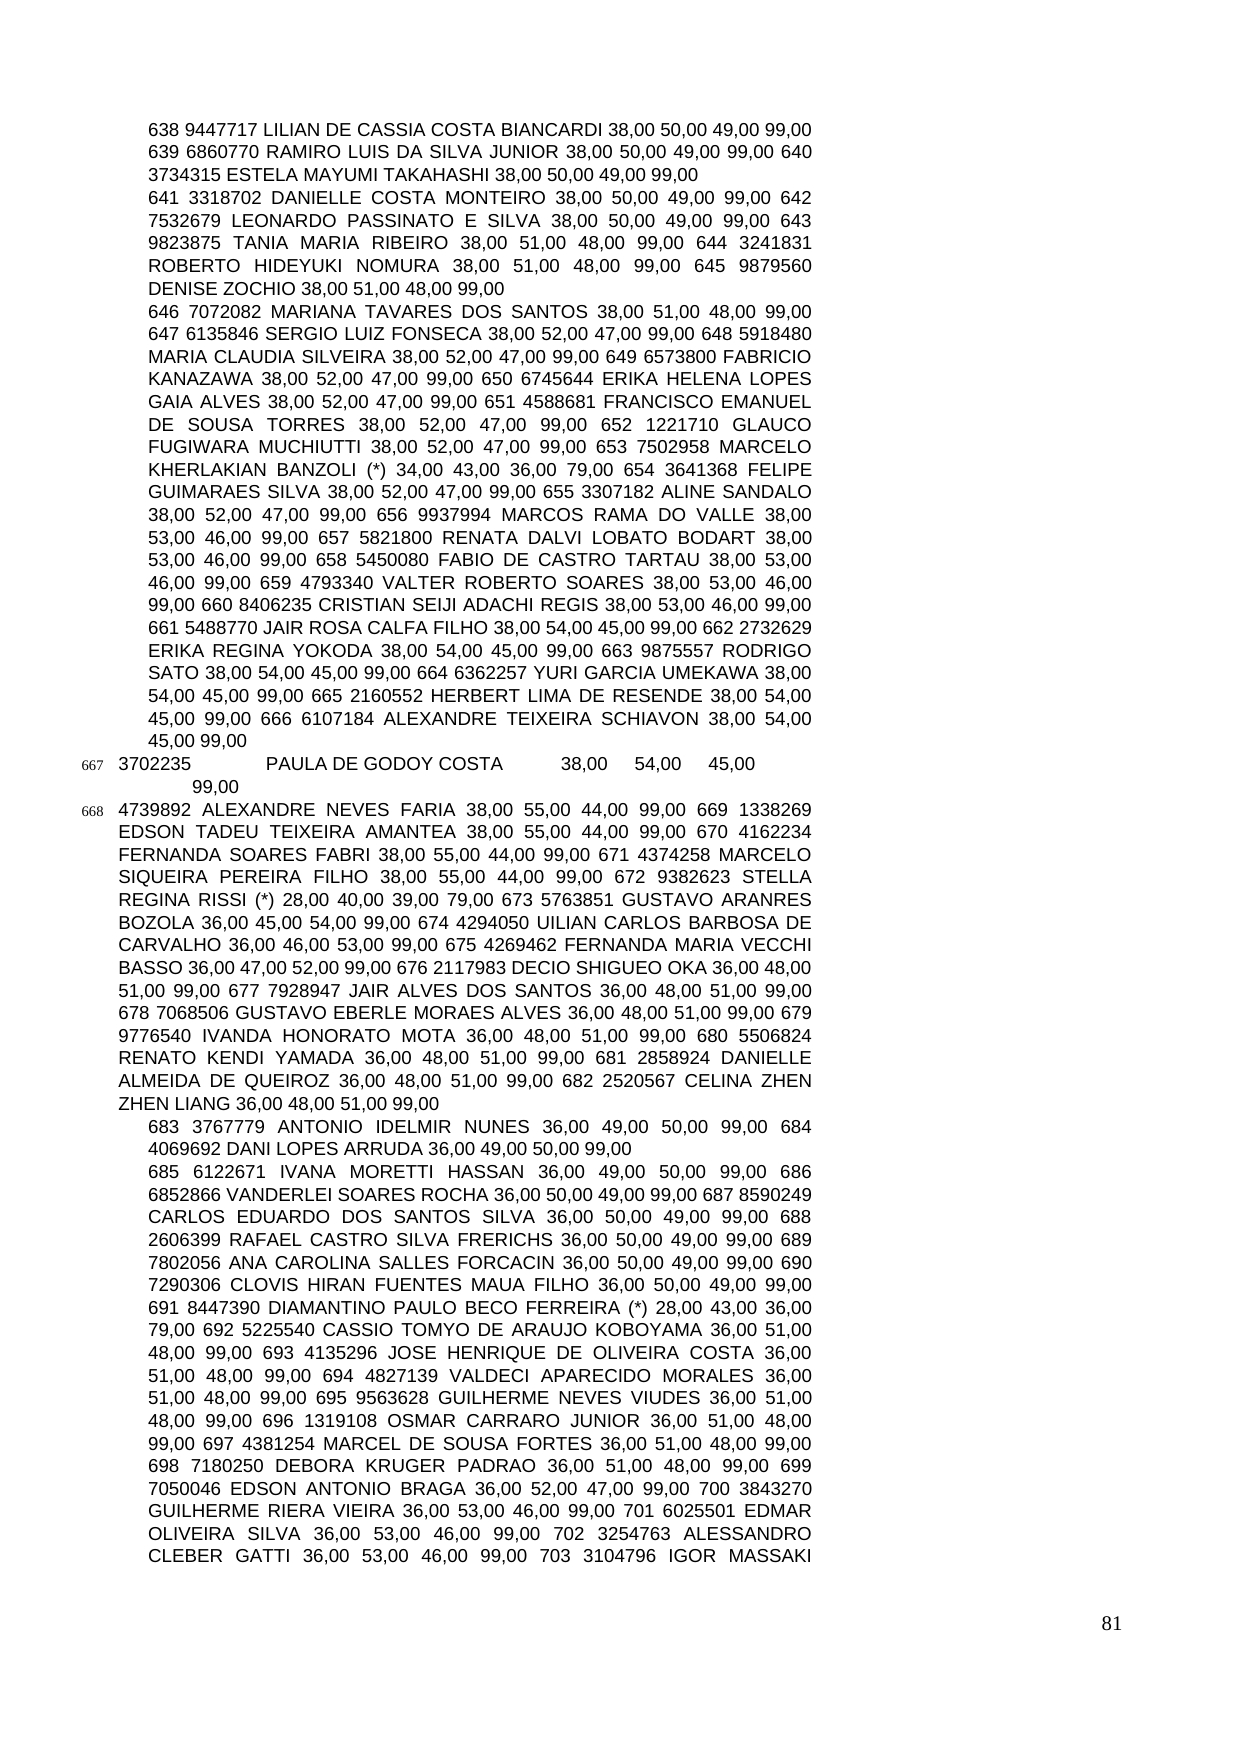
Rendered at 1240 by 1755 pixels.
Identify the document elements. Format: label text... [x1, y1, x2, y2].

text 685 6122671 IVANA MORETTI HASSAN 36,00 49,00 50,00 99,00 686 6852866 VANDERLEI SOARES ROCHA 36,00 50,00 49,00 99,00 687 8590249 CARLOS EDUARDO DOS SANTOS SILVA 36,00 50,00 49,00 99,00 688 2606399 RAFAEL CASTRO SILVA FRERICHS 36,00 50,00 49,00 99,00 689 7802056 ANA CAROLINA SALLES FORCACIN 36,00 50,00 49,00 99,00 690 7290306 CLOVIS HIRAN FUENTES MAUA FILHO 36,00 50,00 49,00 99,00 691 8447390 DIAMANTINO PAULO BECO FERREIRA (*) 28,00 43,00 36,00 79,00 692 5225540 CASSIO TOMYO DE ARAUJO KOBOYAMA 36,00 51,00 48,00 99,00 693 4135296 JOSE HENRIQUE DE OLIVEIRA COSTA 36,00 51,00 48,00 99,00 694 4827139 VALDECI APARECIDO MORALES 36,00 51,00 48,00 99,00 695 9563628 GUILHERME NEVES VIUDES 36,00 51,00 48,00 99,00 696 1319108 OSMAR CARRARO JUNIOR 36,00 51,00 48,00 99,00 697 4381254 MARCEL DE SOUSA FORTES 36,00 51,00 48,00 99,00 698 7180250 DEBORA KRUGER PADRAO 36,00 51,00 48,00 99,00 699 7050046 EDSON ANTONIO BRAGA 36,00 52,00 47,00 99,00 700 3843270 GUILHERME RIERA VIEIRA 36,00 53,00 46,00 99,00 701 6025501 EDMAR OLIVEIRA SILVA 36,00 53,00 46,00 99,00 702 3254763 ALESSANDRO CLEBER GATTI 36,00 53,00 46,00 99,00 703 3104796 IGOR MASSAKI [148, 1161, 812, 1567]
list 3702235 PAULA DE GODOY COSTA 38,00 54,00 45,00 99,00 [81, 753, 812, 797]
text 638 9447717 LILIAN DE CASSIA COSTA BIANCARDI 38,00 50,00 49,00 99,00 639 6860770 RAMIRO LUIS DA SILVA JUNIOR 38,00 50,00 49,00 99,00 640 3734315 ESTELA MAYUMI TAKAHASHI 38,00 50,00 49,00 99,00 [148, 119, 812, 186]
text 641 3318702 DANIELLE COSTA MONTEIRO 38,00 50,00 49,00 99,00 642 7532679 LEONARDO PASSINATO E SILVA 38,00 50,00 49,00 99,00 643 9823875 TANIA MARIA RIBEIRO 38,00 51,00 48,00 99,00 644 3241831 ROBERTO HIDEYUKI NOMURA 38,00 51,00 48,00 99,00 645 9879560 DENISE ZOCHIO 38,00 51,00 48,00 99,00 [148, 187, 812, 299]
text 683 3767779 ANTONIO IDELMIR NUNES 36,00 49,00 50,00 99,00 684 4069692 DANI LOPES ARRUDA 36,00 49,00 50,00 99,00 [148, 1115, 812, 1159]
text 646 7072082 MARIANA TAVARES DOS SANTOS 38,00 51,00 48,00 99,00 647 6135846 SERGIO LUIZ FONSECA 38,00 52,00 47,00 99,00 648 5918480 MARIA CLAUDIA SILVEIRA 38,00 52,00 47,00 99,00 649 6573800 FABRICIO KANAZAWA 38,00 52,00 47,00 99,00 650 6745644 ERIKA HELENA LOPES GAIA ALVES 38,00 52,00 47,00 99,00 651 4588681 FRANCISCO EMANUEL DE SOUSA TORRES 38,00 52,00 47,00 99,00 652 1221710 GLAUCO FUGIWARA MUCHIUTTI 38,00 52,00 47,00 99,00 653 7502958 MARCELO KHERLAKIAN BANZOLI (*) 34,00 43,00 36,00 79,00 654 3641368 FELIPE GUIMARAES SILVA 38,00 52,00 47,00 99,00 655 3307182 ALINE SANDALO 38,00 52,00 47,00 99,00 656 9937994 MARCOS RAMA DO VALLE 38,00 53,00 46,00 99,00 657 5821800 RENATA DALVI LOBATO BODART 38,00 53,00 46,00 99,00 658 5450080 FABIO DE CASTRO TARTAU 38,00 53,00 46,00 99,00 659 4793340 VALTER ROBERTO SOARES 38,00 53,00 46,00 99,00 660 8406235 CRISTIAN SEIJI ADACHI REGIS 38,00 53,00 46,00 99,00 661 5488770 JAIR ROSA CALFA FILHO 38,00 54,00 45,00 99,00 662 2732629 ERIKA REGINA YOKODA 38,00 54,00 45,00 99,00 663 9875557 RODRIGO SATO 38,00 54,00 45,00 99,00 664 6362257 YURI GARCIA UMEKAWA 38,00 54,00 45,00 99,00 665 2160552 HERBERT LIMA DE RESENDE 38,00 54,00 45,00 99,00 666 6107184 ALEXANDRE TEIXEIRA SCHIAVON 38,00 54,00 45,00 99,00 [148, 300, 812, 751]
list 4739892 ALEXANDRE NEVES FARIA 38,00 55,00 44,00 99,00 669 1338269 EDSON TADEU TEIXEIRA AMANTEA 38,00 55,00 44,00 99,00 670 4162234 FERNANDA SOARES FABRI 38,00 55,00 44,00 99,00 671 4374258 MARCELO SIQUEIRA PEREIRA FILHO 38,00 55,00 44,00 99,00 672 9382623 STELLA REGINA RISSI (*) 28,00 40,00 39,00 79,00 673 5763851 GUSTAVO ARANRES BOZOLA 36,00 45,00 54,00 99,00 674 4294050 UILIAN CARLOS BARBOSA DE CARVALHO 36,00 46,00 53,00 99,00 675 4269462 FERNANDA MARIA VECCHI BASSO 36,00 47,00 52,00 99,00 676 2117983 DECIO SHIGUEO OKA 36,00 48,00 51,00 99,00 677 7928947 JAIR ALVES DOS SANTOS 36,00 48,00 51,00 99,00 678 7068506 GUSTAVO EBERLE MORAES ALVES 36,00 48,00 51,00 99,00 679 9776540 IVANDA HONORATO MOTA 36,00 48,00 51,00 99,00 680 5506824 RENATO KENDI YAMADA 36,00 48,00 51,00 99,00 681 2858924 DANIELLE ALMEIDA DE QUEIROZ 36,00 48,00 51,00 99,00 682 2520567 CELINA ZHEN ZHEN LIANG 36,00 48,00 51,00 99,00 [81, 798, 812, 1114]
